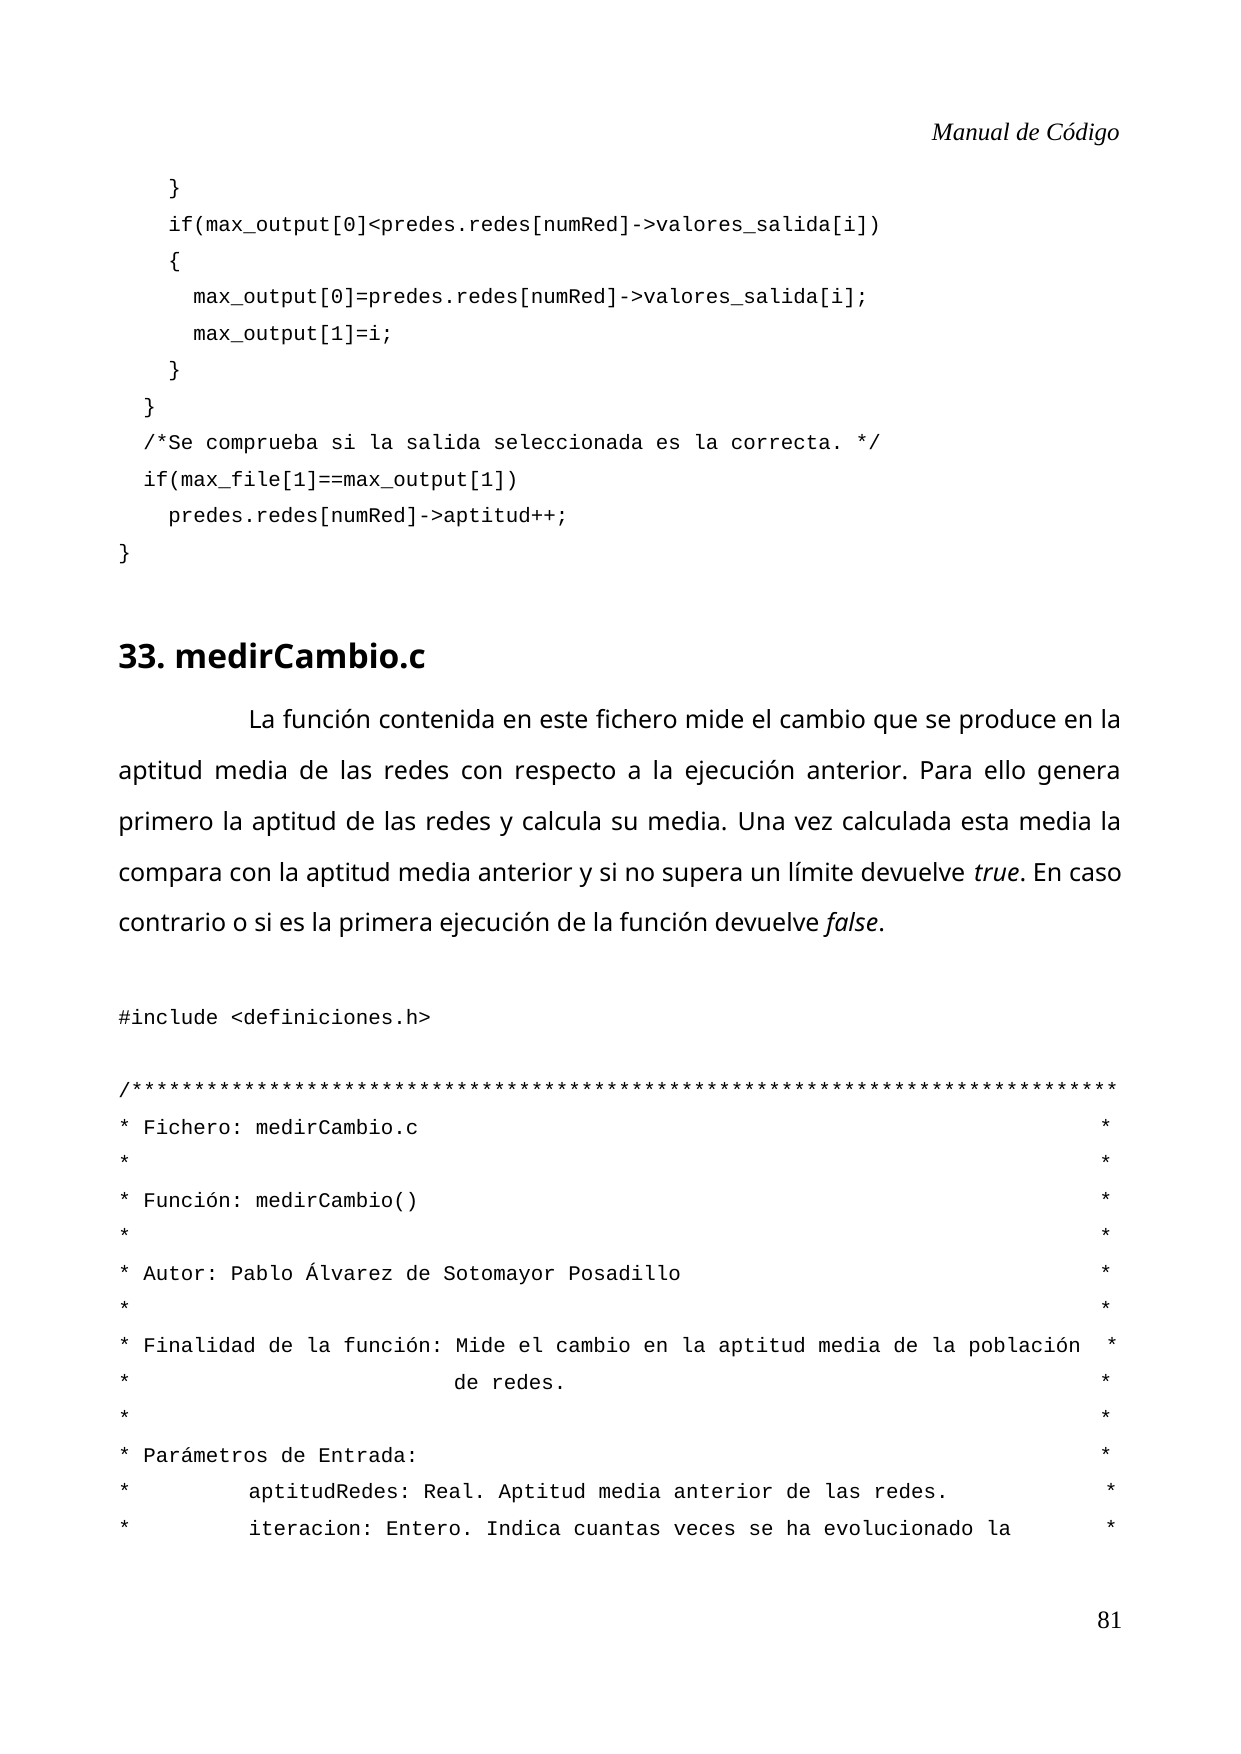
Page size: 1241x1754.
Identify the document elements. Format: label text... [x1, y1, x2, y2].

text max_output[1]=i; [118, 323, 1122, 347]
text * de redes. * [118, 1372, 1122, 1396]
subtitle 33. medirCambio.c [118, 633, 1122, 679]
text * * [118, 1226, 1122, 1250]
text /*Se comprueba si la salida seleccionada es la correcta. */ [118, 432, 1122, 456]
text /******************************************************************************* [118, 1080, 1122, 1104]
text * Finalidad de la función: Mide el cambio en la aptitud media de la población * [118, 1335, 1122, 1359]
text * * [118, 1408, 1122, 1432]
text } [118, 542, 1122, 566]
text #include <definiciones.h> [118, 1007, 1122, 1031]
text { [118, 250, 1122, 274]
text * Autor: Pablo Álvarez de Sotomayor Posadillo * [118, 1262, 1122, 1286]
text La función contenida en este fichero mide el cambio que se produce en la aptitud media de las redes con respecto a la ejecución anterior. Para ello genera primero la aptitud de las redes y calcula su media. Una vez calculada esta media la compara con la aptitud media anterior y si no supera un límite devuelve true. En caso contrario o si es la primera ejecución de la función devuelve false. [118, 702, 1122, 939]
text * iteracion: Entero. Indica cuantas veces se ha evolucionado la * [118, 1518, 1122, 1542]
text * Función: medirCambio() * [118, 1189, 1122, 1213]
text * * [118, 1153, 1122, 1177]
text max_output[0]=predes.redes[numRed]->valores_salida[i]; [118, 286, 1122, 310]
text * Fichero: medirCambio.c * [118, 1117, 1122, 1141]
text } [118, 177, 1122, 201]
text if(max_output[0]<predes.redes[numRed]->valores_salida[i]) [118, 213, 1122, 237]
text * aptitudRedes: Real. Aptitud media anterior de las redes. * [118, 1481, 1122, 1505]
text if(max_file[1]==max_output[1]) [118, 469, 1122, 493]
text } [118, 359, 1122, 383]
text * Parámetros de Entrada: * [118, 1445, 1122, 1469]
text } [118, 396, 1122, 420]
text * * [118, 1299, 1122, 1323]
text predes.redes[numRed]->aptitud++; [118, 505, 1122, 529]
